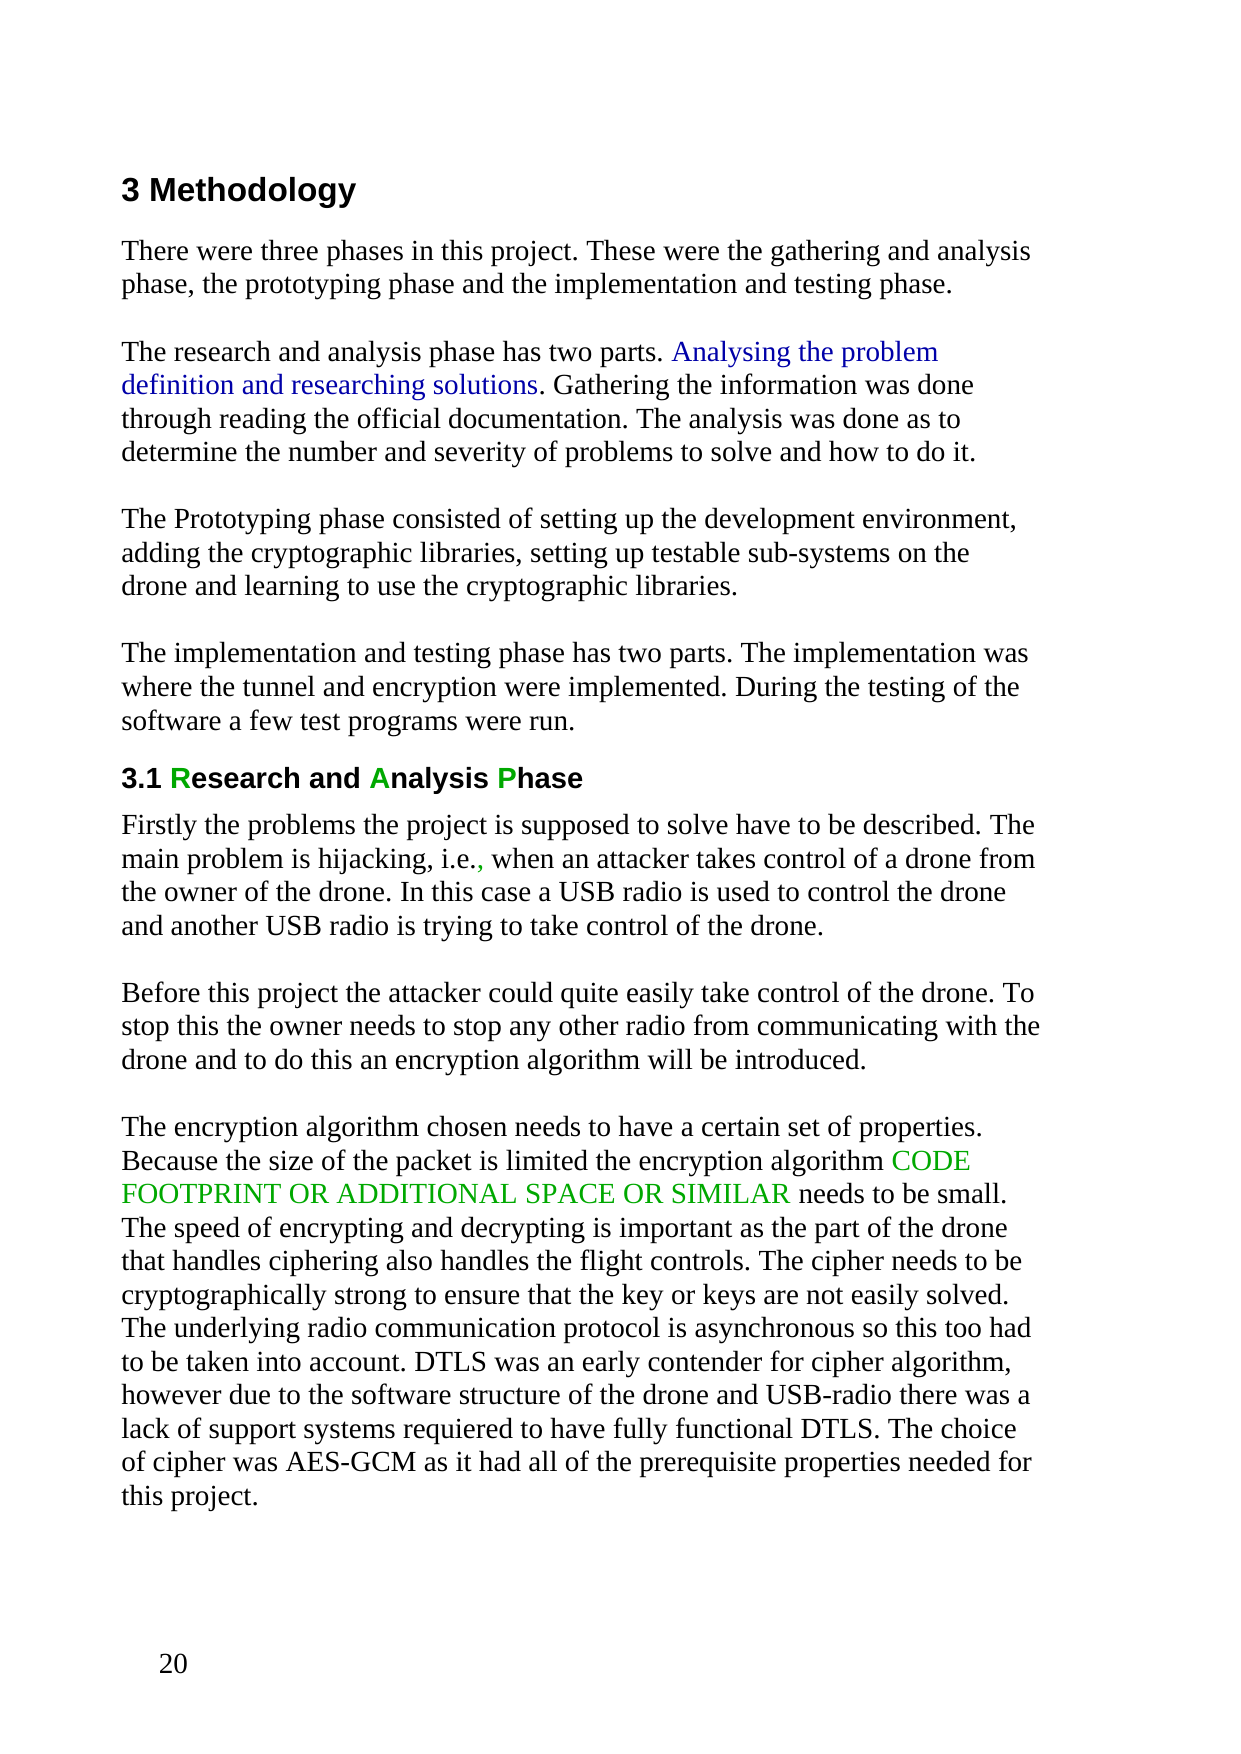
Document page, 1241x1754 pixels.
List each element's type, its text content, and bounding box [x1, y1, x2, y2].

text Before this project the attacker could quite easily take control of the drone. To stop this the owner needs to stop any other radio from communicating with the drone and to do this an encryption algorithm will be introduced. [121, 975, 1042, 1076]
text Firstly the problems the project is supposed to solve have to be described. The main problem is hijacking, i.e., when an attacker takes control of a drone from the owner of the drone. In this case a USB radio is used to control the drone and another USB radio is trying to take control of the drone. [121, 807, 1042, 941]
subtitle Research and Analysis Phase [121, 761, 1042, 795]
text The implementation and testing phase has two parts. The implementation was where the tunnel and encryption were implemented. During the testing of the software a few test programs were run. [121, 636, 1042, 736]
text The research and analysis phase has two parts. Analysing the problem definition and researching solutions. Gathering the information was done through reading the official documentation. The analysis was done as to determine the number and severity of problems to solve and how to do it. [121, 334, 1042, 468]
text The encryption algorithm chosen needs to have a certain set of properties. Because the size of the packet is limited the encryption algorithm CODE FOOTPRINT OR ADDITIONAL SPACE OR SIMILAR needs to be small. The speed of encrypting and decrypting is important as the part of the drone that handles ciphering also handles the flight controls. The cipher needs to be cryptographically strong to ensure that the key or keys are not easily solved. The underlying radio communication protocol is asynchronous so this too had to be taken into account. DTLS was an early contender for cipher algorithm, however due to the software structure of the drone and USB-radio there was a lack of support systems requiered to have fully functional DTLS. The choice of cipher was AES-GCM as it had all of the prerequisite properties needed for this project. [121, 1109, 1042, 1512]
subtitle Methodology [121, 170, 1042, 208]
text There were three phases in this project. These were the gathering and analysis phase, the prototyping phase and the implementation and testing phase. [121, 233, 1042, 300]
text The Prototyping phase consisted of setting up the development environment, adding the cryptographic libraries, setting up testable sub-systems on the drone and learning to use the cryptographic libraries. [121, 501, 1042, 602]
